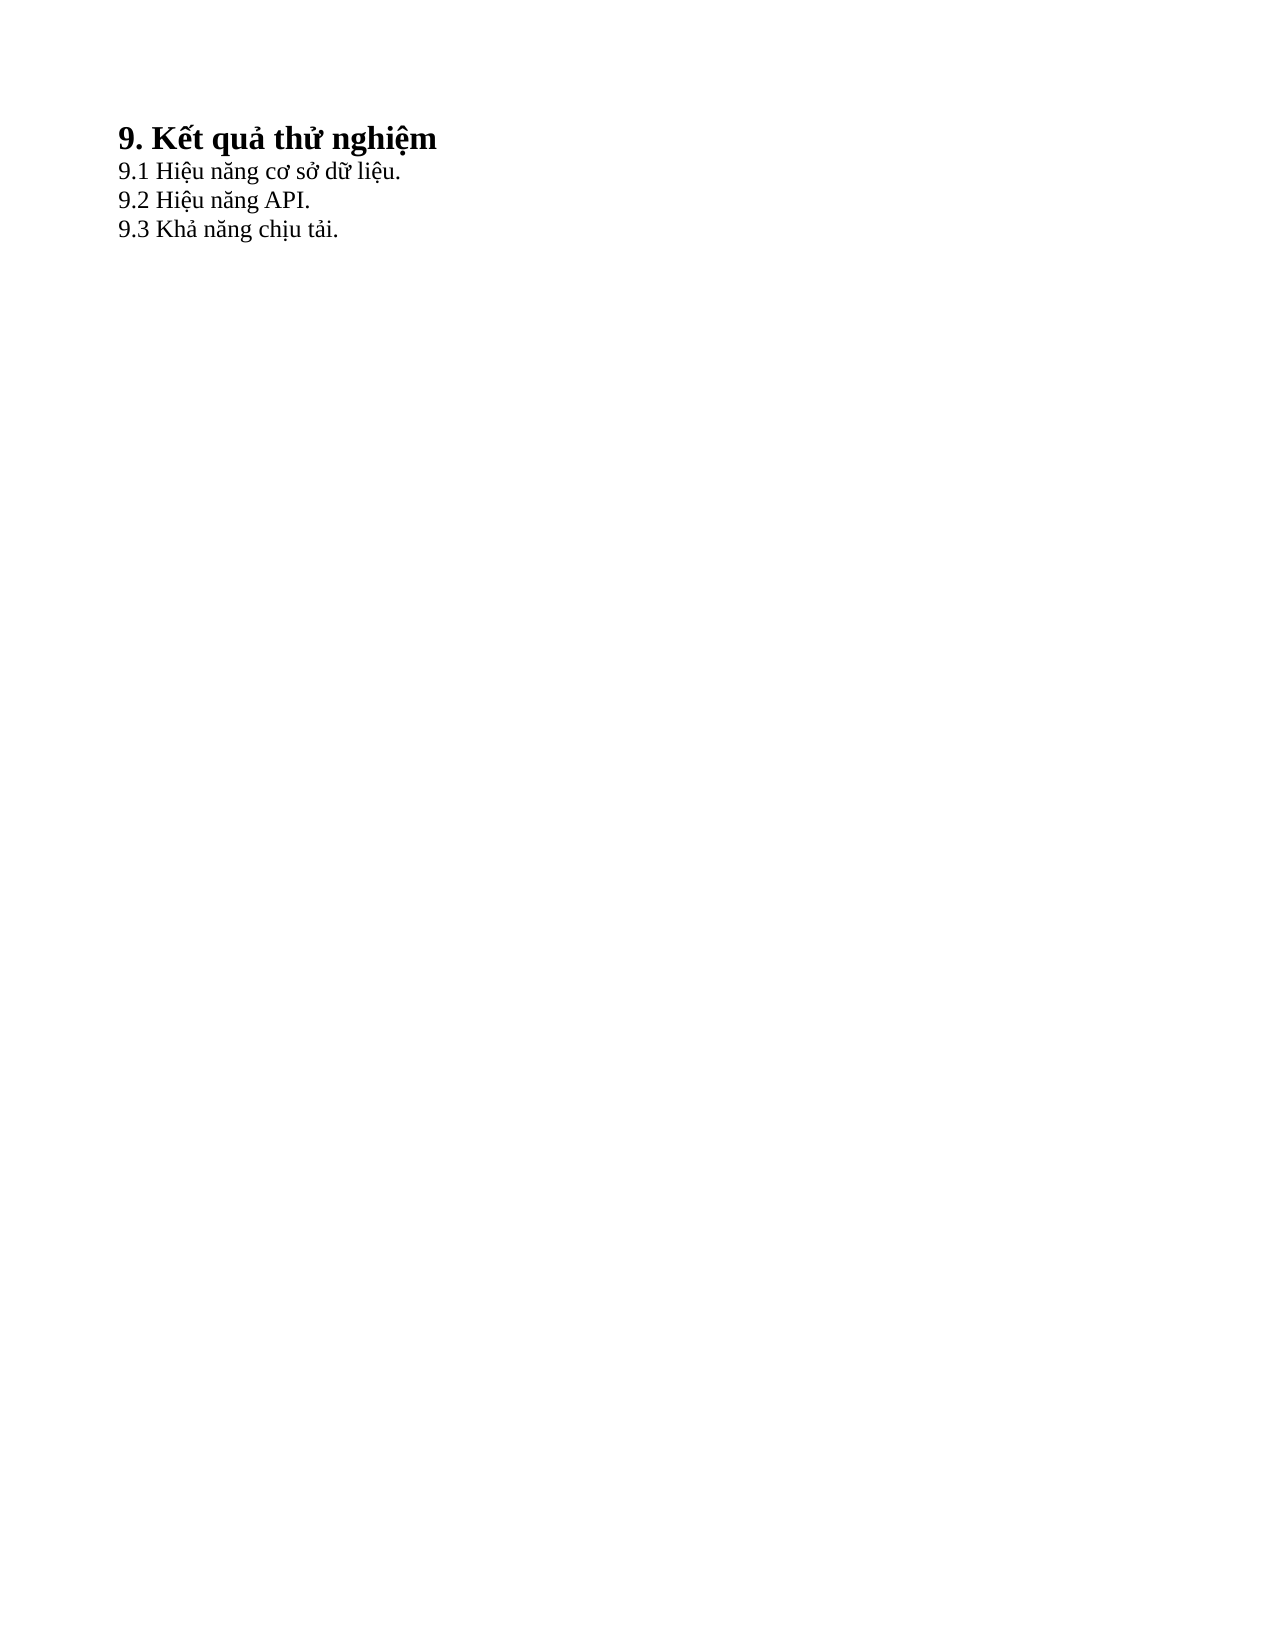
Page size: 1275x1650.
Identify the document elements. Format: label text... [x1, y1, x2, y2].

text 9.3 Khả năng chịu tải. [118, 214, 1157, 243]
text 9. Kết quả thử nghiệm [118, 118, 1157, 156]
text 9.2 Hiệu năng API. [118, 185, 1157, 214]
text 9.1 Hiệu năng cơ sở dữ liệu. [118, 156, 1157, 185]
